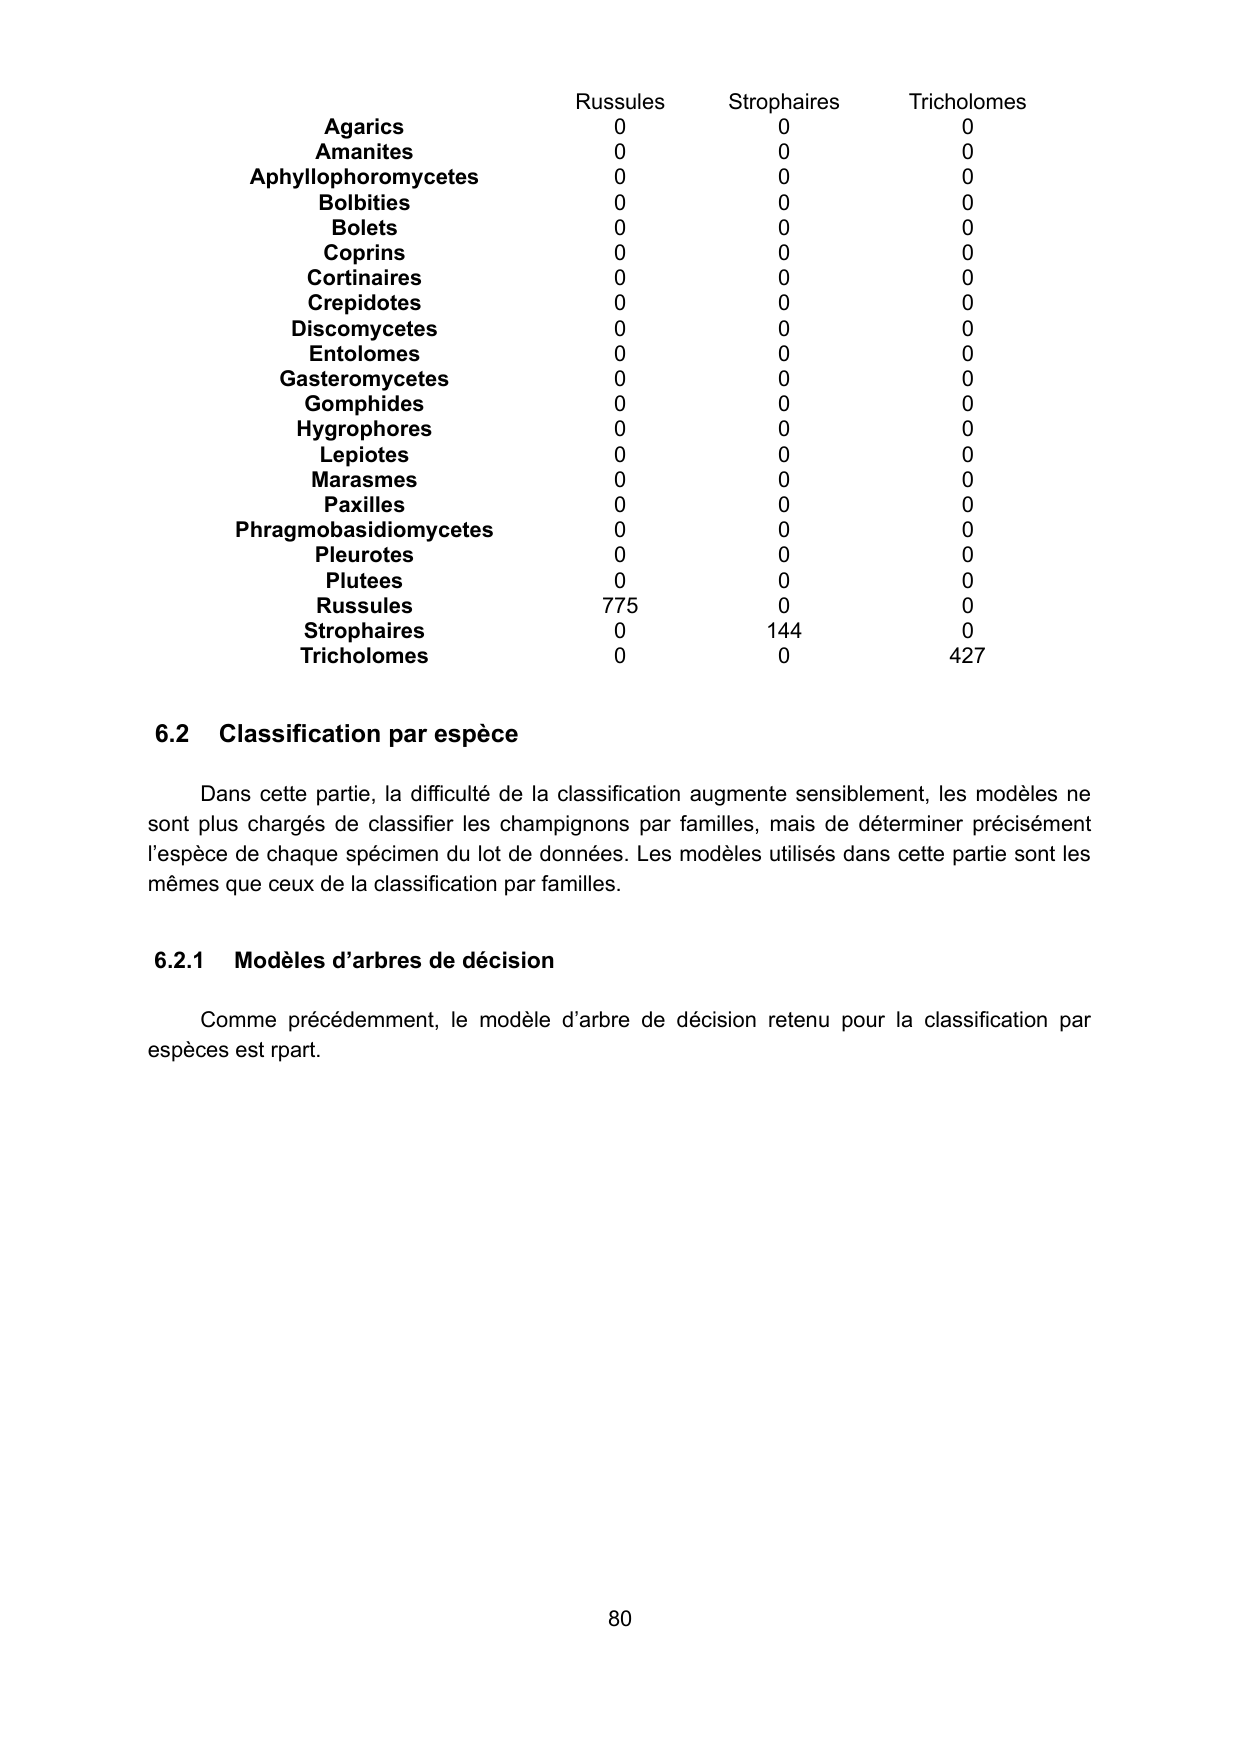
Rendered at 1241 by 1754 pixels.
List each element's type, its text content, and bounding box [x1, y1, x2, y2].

text Dans cette partie, la difficulté de la classification augmente sensiblement, les modèles ne sont plus chargés de classifier les champignons par familles, mais de déterminer précisément l’espèce de chaque spécimen du lot de données. Les modèles utilisés dans cette partie sont les mêmes que ceux de la classification par familles. [148, 781, 1093, 896]
table_cell [181, 215, 1059, 567]
table_cell [181, 114, 1059, 214]
subtitle Modèles d’arbres de décision [148, 947, 1093, 973]
table_header [181, 89, 1059, 114]
subtitle Classification par espèce [148, 718, 1093, 747]
table_cell [181, 568, 1059, 668]
text Comme précédemment, le modèle d’arbre de décision retenu pour la classification par espèces est rpart. [148, 1007, 1093, 1062]
